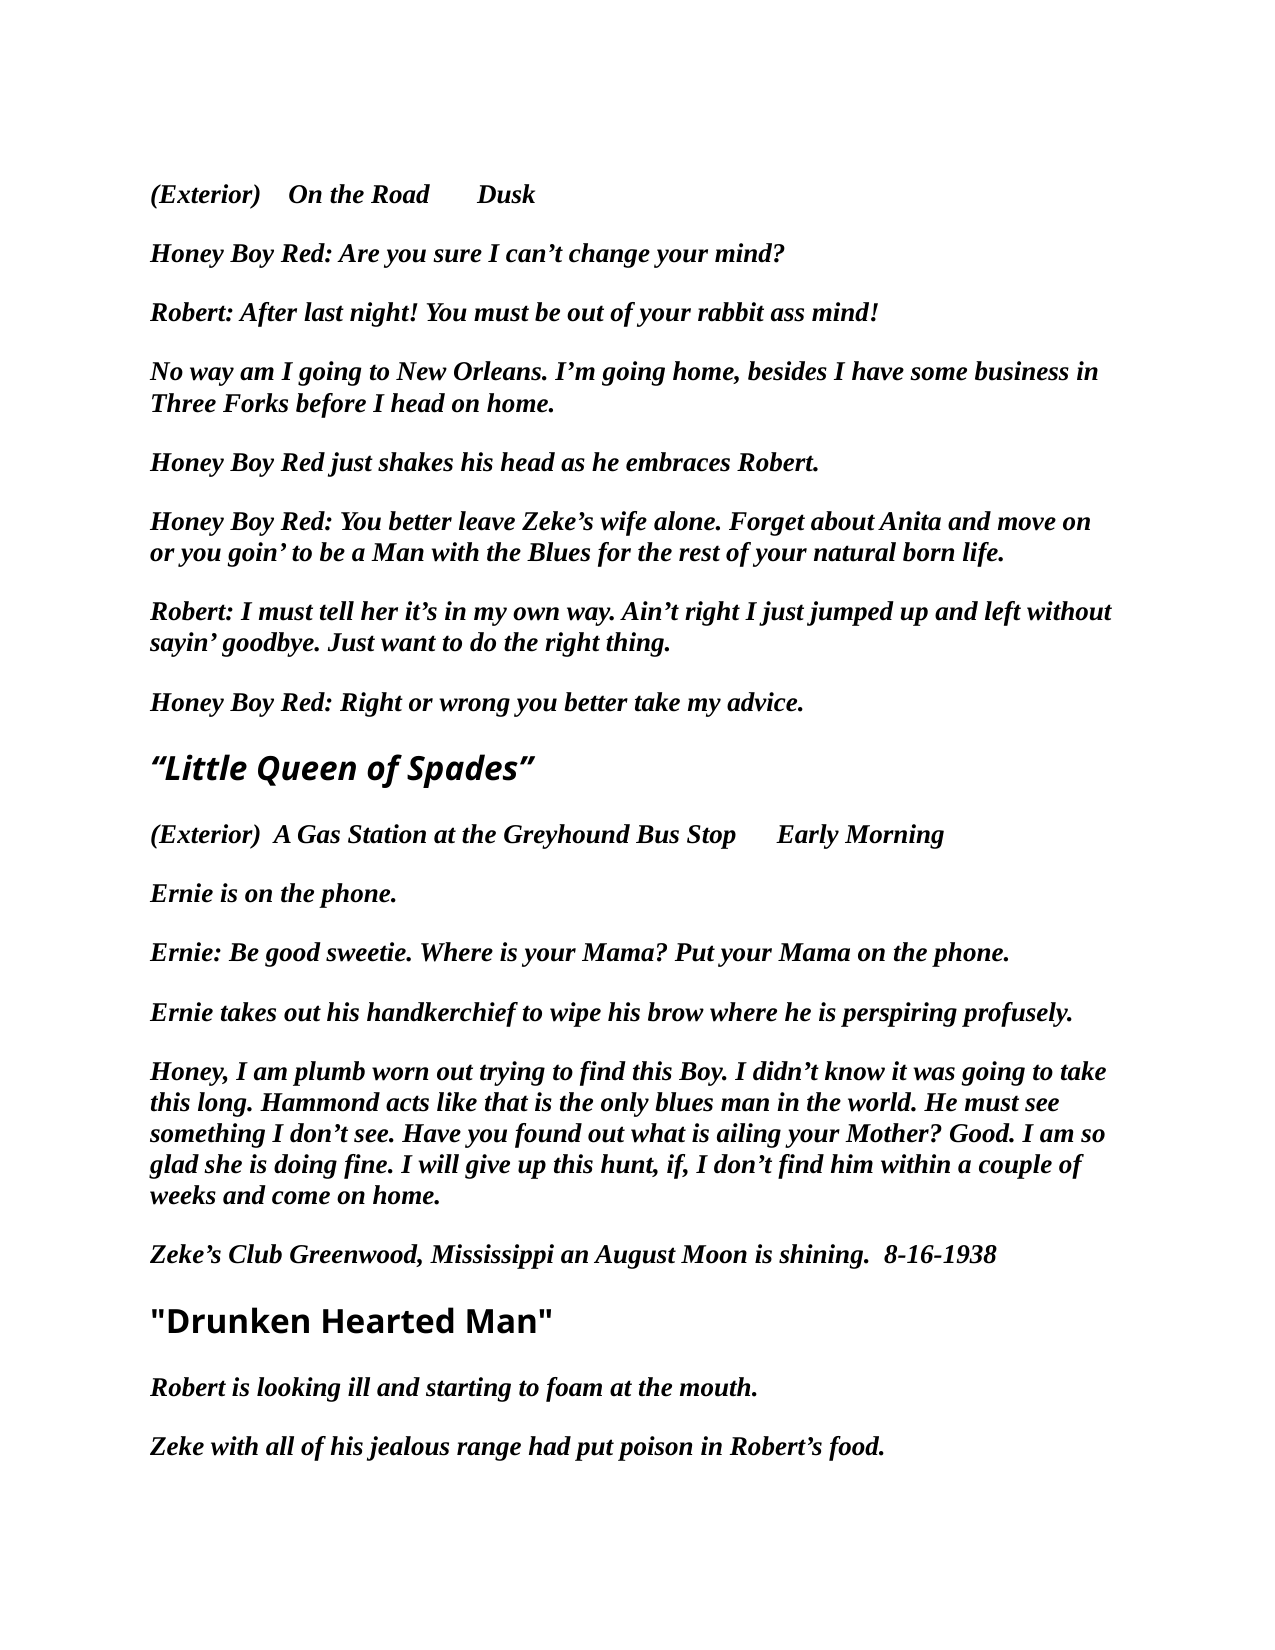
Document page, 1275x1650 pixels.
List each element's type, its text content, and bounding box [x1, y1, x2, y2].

text (Exterior) A Gas Station at the Greyhound Bus Stop Early Morning [150, 818, 1125, 849]
text Ernie: Be good sweetie. Where is your Mama? Put your Mama on the phone. [150, 937, 1125, 968]
text Honey, I am plumb worn out trying to find this Boy. I didn’t know it was going to take this long. Hammond acts like that is the only blues man in the world. He must see something I don’t see. Have you found out what is ailing your Mother? Good. I am so glad she is doing fine. I will give up this hunt, if, I don’t find him within a couple of weeks and come on home. [150, 1055, 1125, 1211]
text No way am I going to New Orleans. I’m going home, besides I have some business in Three Forks before I head on home. [150, 356, 1125, 418]
text "Drunken Hearted Man" [150, 1298, 1125, 1343]
text Honey Boy Red: You better leave Zeke’s wife alone. Forget about Anita and move on or you goin’ to be a Man with the Blues for the rest of your natural born life. [150, 505, 1125, 567]
text Ernie is on the phone. [150, 877, 1125, 908]
text Honey Boy Red: Right or wrong you better take my advice. [150, 686, 1125, 717]
text Robert is looking ill and starting to foam at the mouth. [150, 1371, 1125, 1402]
text “Little Queen of Spades” [150, 745, 1125, 790]
text Robert: I must tell her it’s in my own way. Ain’t right I just jumped up and left without sayin’ goodbye. Just want to do the right thing. [150, 595, 1125, 658]
text Robert: After last night! You must be out of your rabbit ass mind! [150, 296, 1125, 327]
text (Exterior) On the Road Dusk [150, 178, 1125, 209]
text Zeke with all of his jealous range had put poison in Robert’s food. [150, 1430, 1125, 1462]
text Honey Boy Red just shakes his head as he embraces Robert. [150, 446, 1125, 477]
text Ernie takes out his handkerchief to wipe his brow where he is perspiring profusely. [150, 996, 1125, 1027]
text Honey Boy Red: Are you sure I can’t change your mind? [150, 237, 1125, 268]
text Zeke’s Club Greenwood, Mississippi an August Moon is shining. 8-16-1938 [150, 1239, 1125, 1270]
